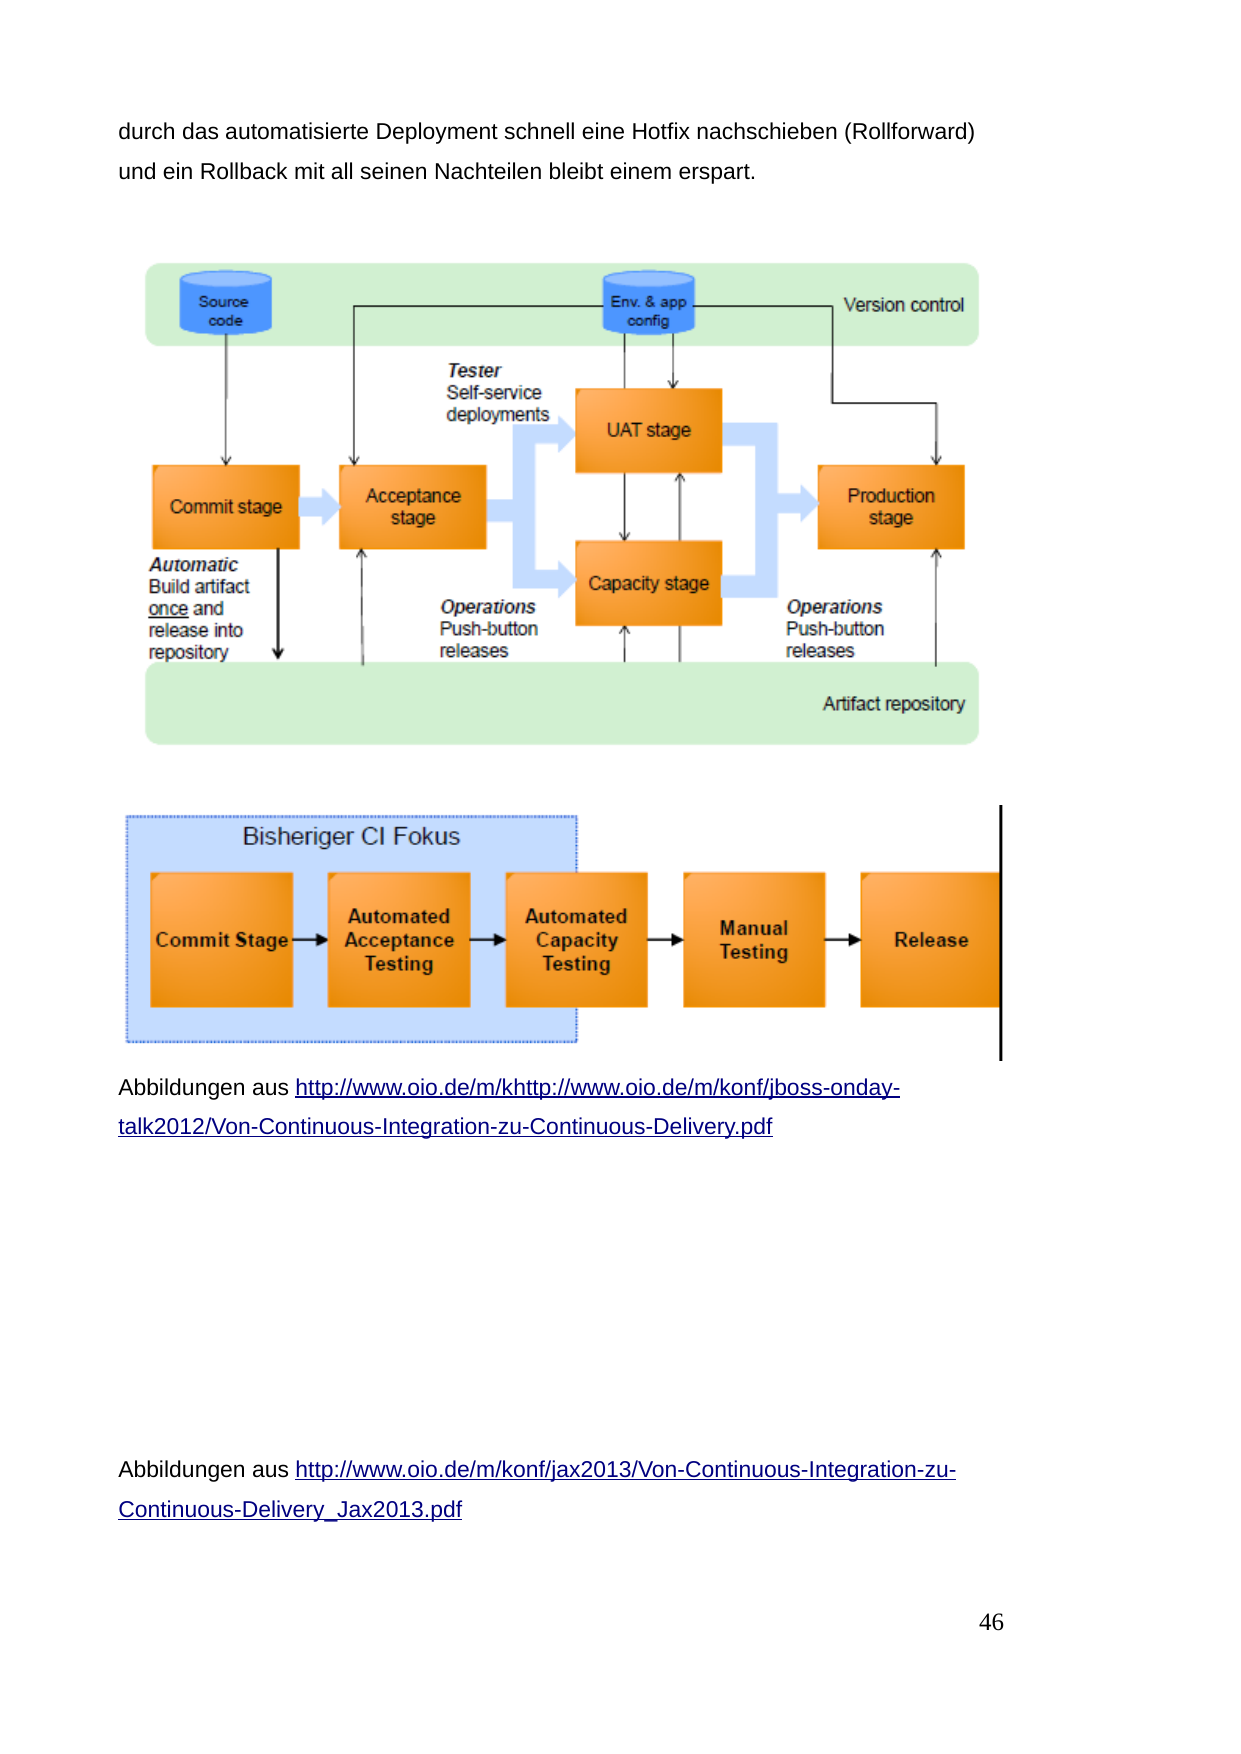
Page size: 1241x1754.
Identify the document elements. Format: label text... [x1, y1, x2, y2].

text Abbildungen aus http://www.oio.de/m/konf/jax2013/Von-Continuous-Integration-zu-Continuous-Delivery_Jax2013.pdf [118, 1456, 1004, 1522]
picture [118, 805, 1004, 1061]
picture [136, 254, 987, 753]
text Abbildungen aus http://www.oio.de/m/khttp://www.oio.de/m/konf/jboss-onday-talk2012/Von-Continuous-Integration-zu-Continuous-Delivery.pdf [118, 1061, 1004, 1139]
text durch das automatisierte Deployment schnell eine Hotfix nachschieben (Rollforward) und ein Rollback mit all seinen Nachteilen bleibt einem erspart. [118, 118, 1004, 184]
